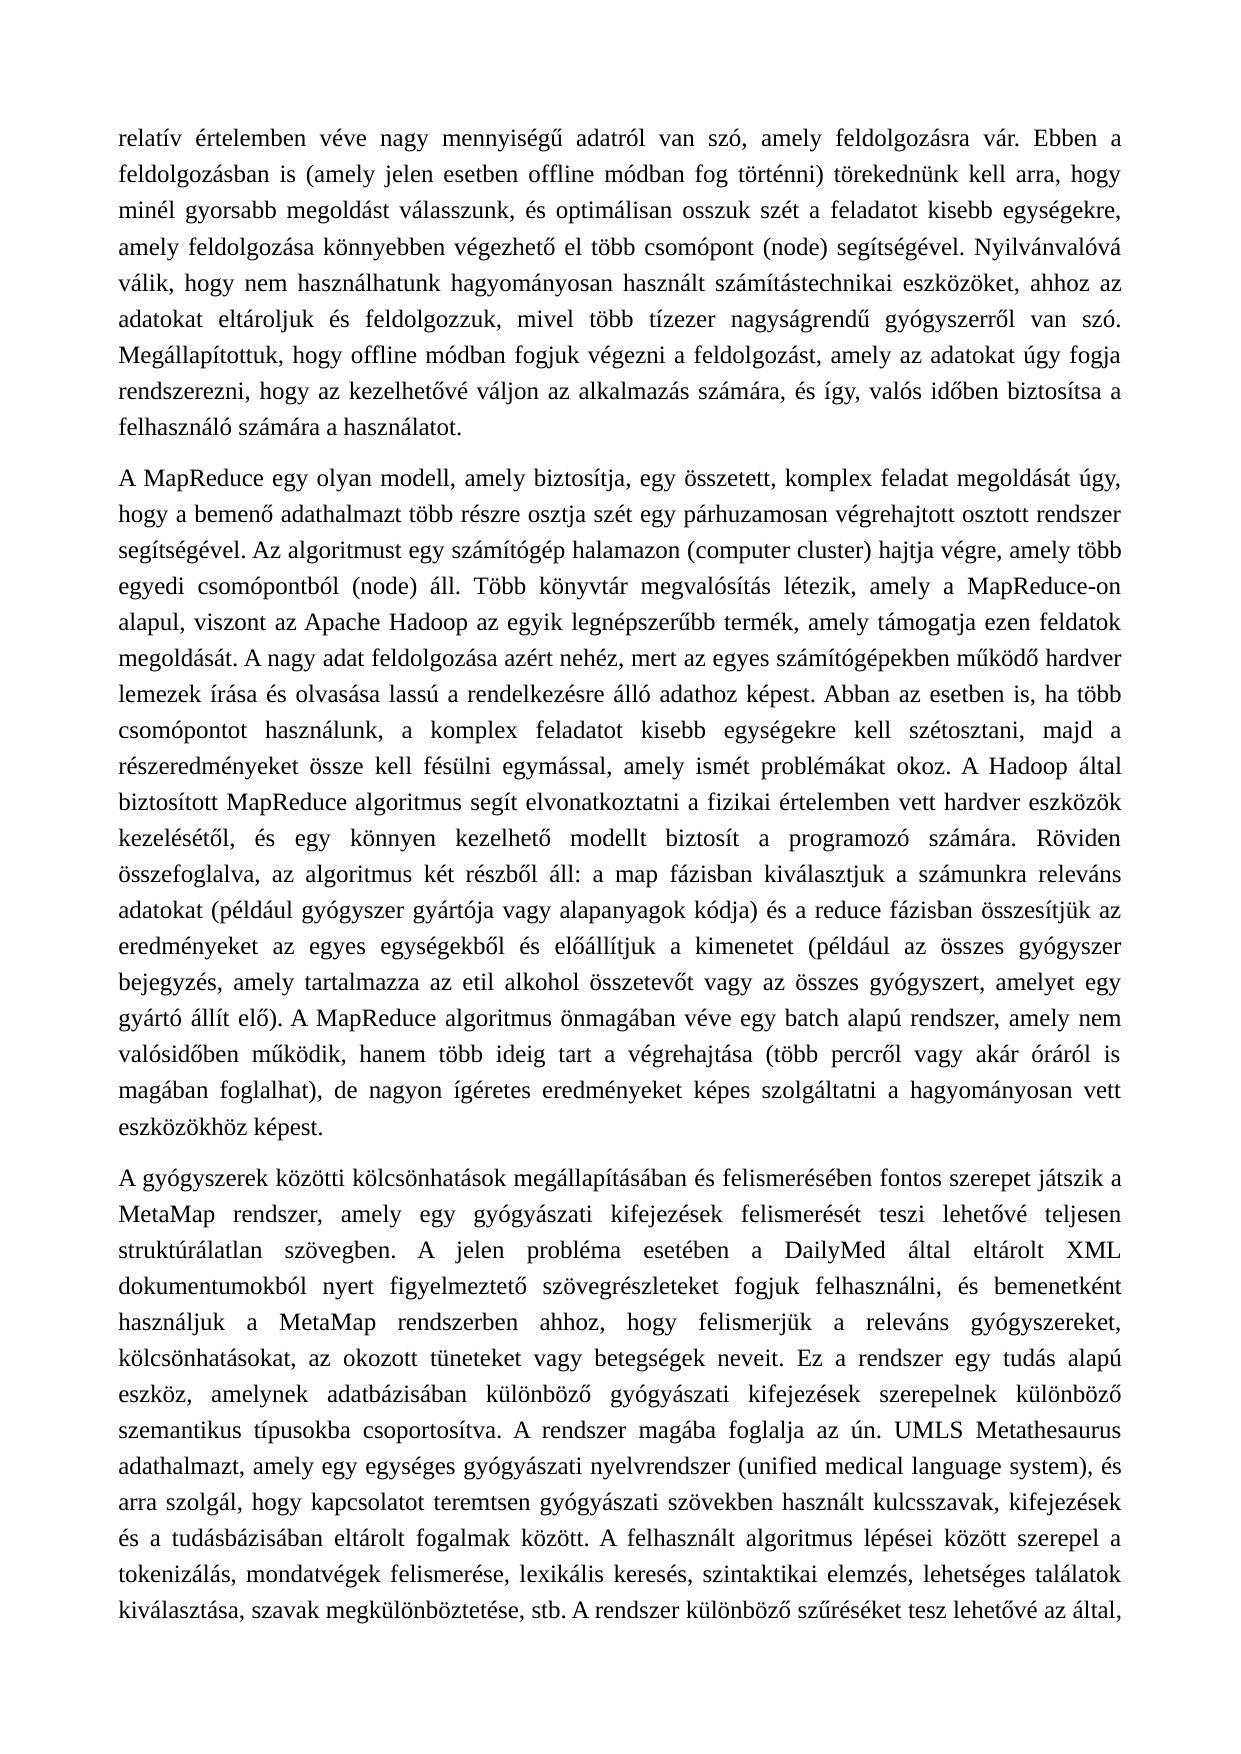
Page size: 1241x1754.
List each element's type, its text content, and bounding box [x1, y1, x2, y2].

text A MapReduce egy olyan modell, amely biztosítja, egy összetett, komplex feladat megoldását úgy, hogy a bemenő adathalmazt több részre osztja szét egy párhuzamosan végrehajtott osztott rendszer segítségével. Az algoritmust egy számítógép halamazon (computer cluster) hajtja végre, amely több egyedi csomópontból (node) áll. Több könyvtár megvalósítás létezik, amely a MapReduce-on alapul, viszont az Apache Hadoop az egyik legnépszerűbb termék, amely támogatja ezen feldatok megoldását. A nagy adat feldolgozása azért nehéz, mert az egyes számítógépekben működő hardver lemezek írása és olvasása lassú a rendelkezésre álló adathoz képest. Abban az esetben is, ha több csomópontot használunk, a komplex feladatot kisebb egységekre kell szétosztani, majd a részeredményeket össze kell fésülni egymással, amely ismét problémákat okoz. A Hadoop által biztosított MapReduce algoritmus segít elvonatkoztatni a fizikai értelemben vett hardver eszközök kezelésétől, és egy könnyen kezelhető modellt biztosít a programozó számára. Röviden összefoglalva, az algoritmus két részből áll: a map fázisban kiválasztjuk a számunkra releváns adatokat (például gyógyszer gyártója vagy alapanyagok kódja) és a reduce fázisban összesítjük az eredményeket az egyes egységekből és előállítjuk a kimenetet (például az összes gyógyszer bejegyzés, amely tartalmazza az etil alkohol összetevőt vagy az összes gyógyszert, amelyet egy gyártó állít elő). A MapReduce algoritmus önmagában véve egy batch alapú rendszer, amely nem valósidőben működik, hanem több ideig tart a végrehajtása (több percről vagy akár óráról is magában foglalhat), de nagyon ígéretes eredményeket képes szolgáltatni a hagyományosan vett eszközökhöz képest. [118, 457, 1122, 1142]
text relatív értelemben véve nagy mennyiségű adatról van szó, amely feldolgozásra vár. Ebben a feldolgozásban is (amely jelen esetben offline módban fog történni) törekednünk kell arra, hogy minél gyorsabb megoldást válasszunk, és optimálisan osszuk szét a feladatot kisebb egységekre, amely feldolgozása könnyebben végezhető el több csomópont (node) segítségével. Nyilvánvalóvá válik, hogy nem használhatunk hagyományosan használt számítástechnikai eszközöket, ahhoz az adatokat eltároljuk és feldolgozzuk, mivel több tízezer nagyságrendű gyógyszerről van szó. Megállapítottuk, hogy offline módban fogjuk végezni a feldolgozást, amely az adatokat úgy fogja rendszerezni, hogy az kezelhetővé váljon az alkalmazás számára, és így, valós időben biztosítsa a felhasználó számára a használatot. [118, 118, 1122, 442]
text A gyógyszerek közötti kölcsönhatások megállapításában és felismerésében fontos szerepet játszik a MetaMap rendszer, amely egy gyógyászati kifejezések felismerését teszi lehetővé teljesen struktúrálatlan szövegben. A jelen probléma esetében a DailyMed által eltárolt XML dokumentumokból nyert figyelmeztető szövegrészleteket fogjuk felhasználni, és bemenetként használjuk a MetaMap rendszerben ahhoz, hogy felismerjük a releváns gyógyszereket, kölcsönhatásokat, az okozott tüneteket vagy betegségek neveit. Ez a rendszer egy tudás alapú eszköz, amelynek adatbázisában különböző gyógyászati kifejezések szerepelnek különböző szemantikus típusokba csoportosítva. A rendszer magába foglalja az ún. UMLS Metathesaurus adathalmazt, amely egy egységes gyógyászati nyelvrendszer (unified medical language system), és arra szolgál, hogy kapcsolatot teremtsen gyógyászati szövekben használt kulcsszavak, kifejezések és a tudásbázisában eltárolt fogalmak között. A felhasznált algoritmus lépései között szerepel a tokenizálás, mondatvégek felismerése, lexikális keresés, szintaktikai elemzés, lehetséges találatok kiválasztása, szavak megkülönböztetése, stb. A rendszer különböző szűréséket tesz lehetővé az által, [118, 1157, 1122, 1626]
